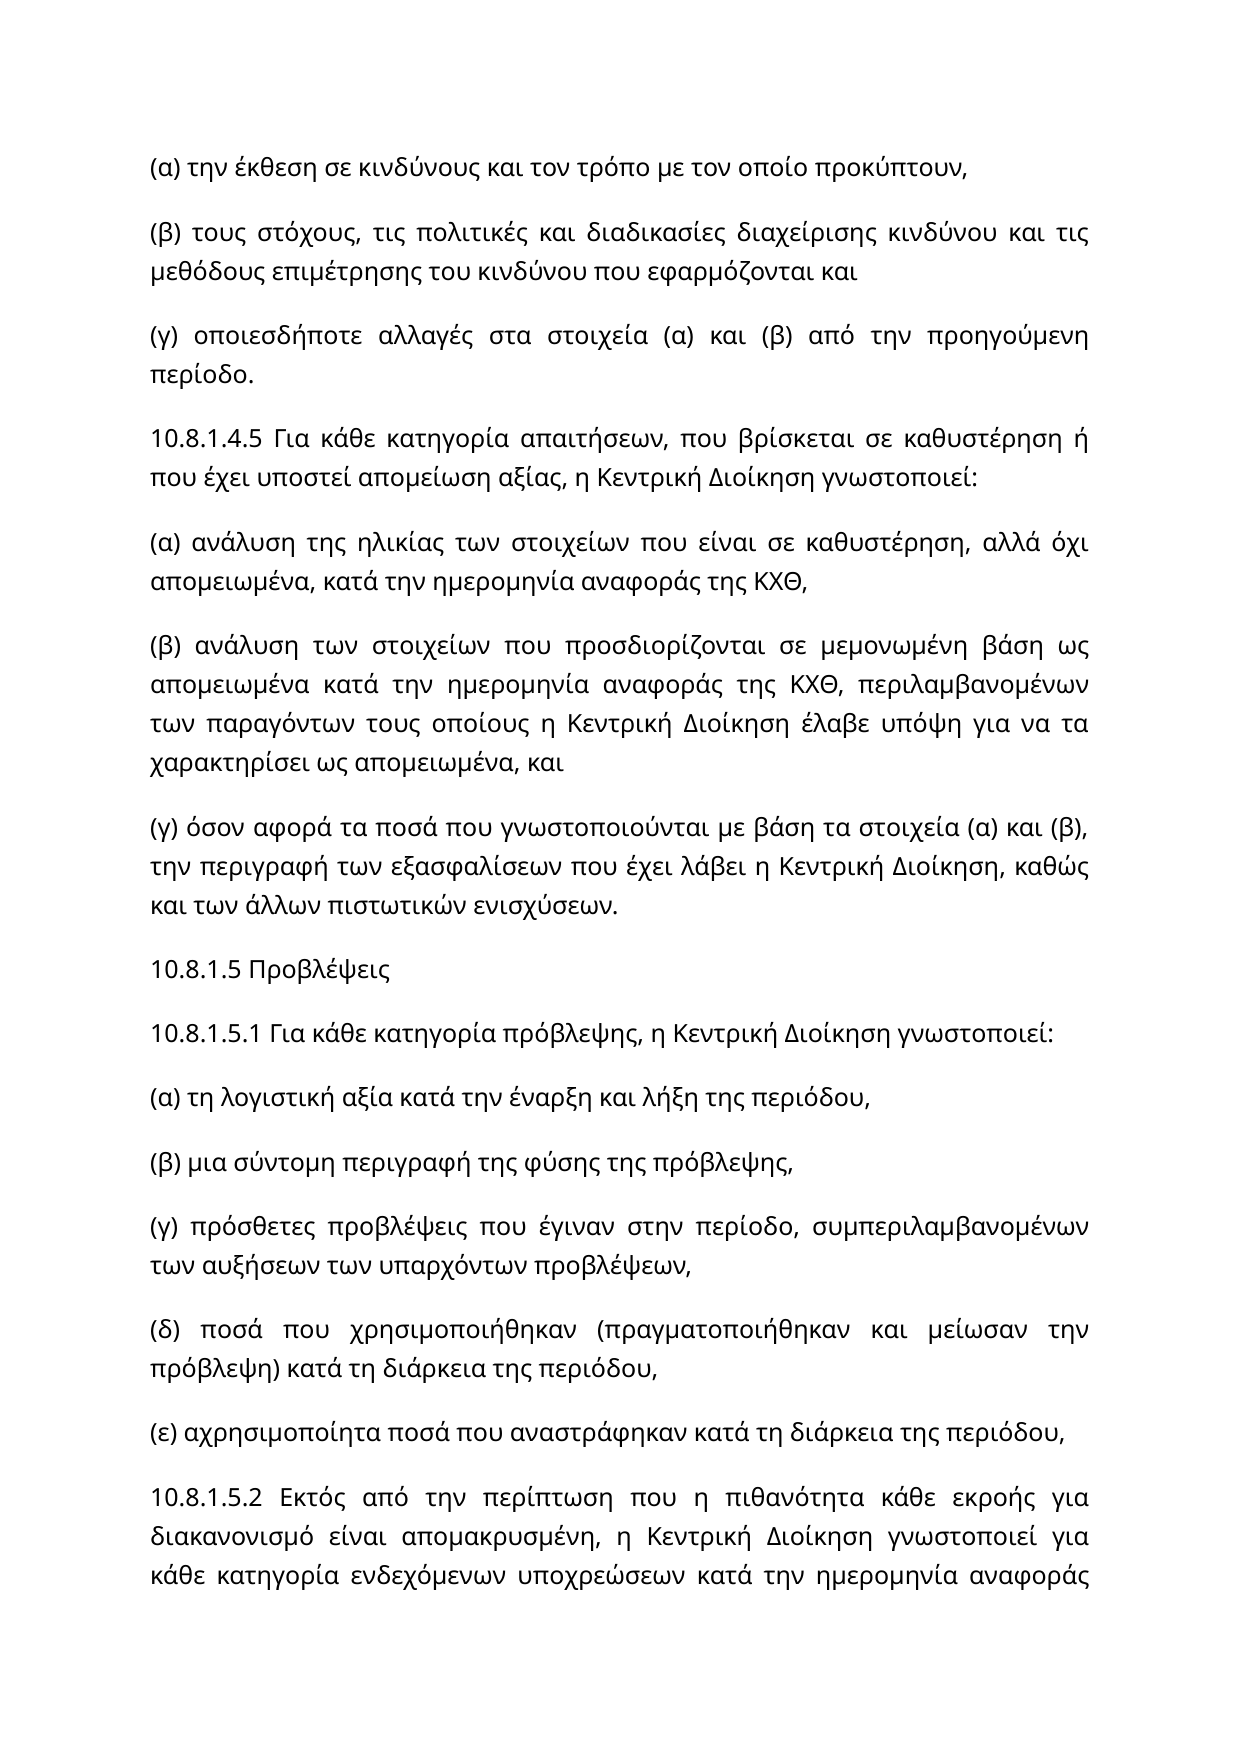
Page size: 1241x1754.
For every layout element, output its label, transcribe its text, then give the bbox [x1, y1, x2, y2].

text (α) τη λογιστική αξία κατά την έναρξη και λήξη της περιόδου, [150, 1080, 1090, 1114]
text (δ) ποσά που χρησιμοποιήθηκαν (πραγματοποιήθηκαν και μείωσαν την πρόβλεψη) κατά τη διάρκεια της περιόδου, [150, 1312, 1090, 1385]
text 10.8.1.5.2 Εκτός από την περίπτωση που η πιθανότητα κάθε εκροής για διακανονισμό είναι απομακρυσμένη, η Κεντρική Διοίκηση γνωστοποιεί για κάθε κατηγορία ενδεχόμενων υποχρεώσεων κατά την ημερομηνία αναφοράς [150, 1479, 1090, 1592]
text 10.8.1.5.1 Για κάθε κατηγορία πρόβλεψης, η Κεντρική Διοίκηση γνωστοποιεί: [150, 1016, 1090, 1050]
text (γ) οποιεσδήποτε αλλαγές στα στοιχεία (α) και (β) από την προηγούμενη περίοδο. [150, 317, 1090, 391]
text 10.8.1.4.5 Για κάθε κατηγορία απαιτήσεων, που βρίσκεται σε καθυστέρηση ή που έχει υποστεί απομείωση αξίας, η Κεντρική Διοίκηση γνωστοποιεί: [150, 421, 1090, 494]
text (β) ανάλυση των στοιχείων που προσδιορίζονται σε μεμονωμένη βάση ως απομειωμένα κατά την ημερομηνία αναφοράς της ΚΧΘ, περιλαμβανομένων των παραγόντων τους οποίους η Κεντρική Διοίκηση έλαβε υπόψη για να τα χαρακτηρίσει ως απομειωμένα, και [150, 627, 1090, 779]
text (α) ανάλυση της ηλικίας των στοιχείων που είναι σε καθυστέρηση, αλλά όχι απομειωμένα, κατά την ημερομηνία αναφοράς της ΚΧΘ, [150, 524, 1090, 597]
text 10.8.1.5 Προβλέψεις [150, 952, 1090, 986]
text (γ) πρόσθετες προβλέψεις που έγιναν στην περίοδο, συμπεριλαμβανομένων των αυξήσεων των υπαρχόντων προβλέψεων, [150, 1208, 1090, 1282]
text (γ) όσον αφορά τα ποσά που γνωστοποιούνται με βάση τα στοιχεία (α) και (β), την περιγραφή των εξασφαλίσεων που έχει λάβει η Κεντρική Διοίκηση, καθώς και των άλλων πιστωτικών ενισχύσεων. [150, 809, 1090, 922]
text (β) τους στόχους, τις πολιτικές και διαδικασίες διαχείρισης κινδύνου και τις μεθόδους επιμέτρησης του κινδύνου που εφαρμόζονται και [150, 214, 1090, 287]
text (ε) αχρησιμοποίητα ποσά που αναστράφηκαν κατά τη διάρκεια της περιόδου, [150, 1415, 1090, 1449]
text (β) μια σύντομη περιγραφή της φύσης της πρόβλεψης, [150, 1144, 1090, 1178]
text (α) την έκθεση σε κινδύνους και τον τρόπο με τον οποίο προκύπτουν, [150, 150, 1090, 184]
